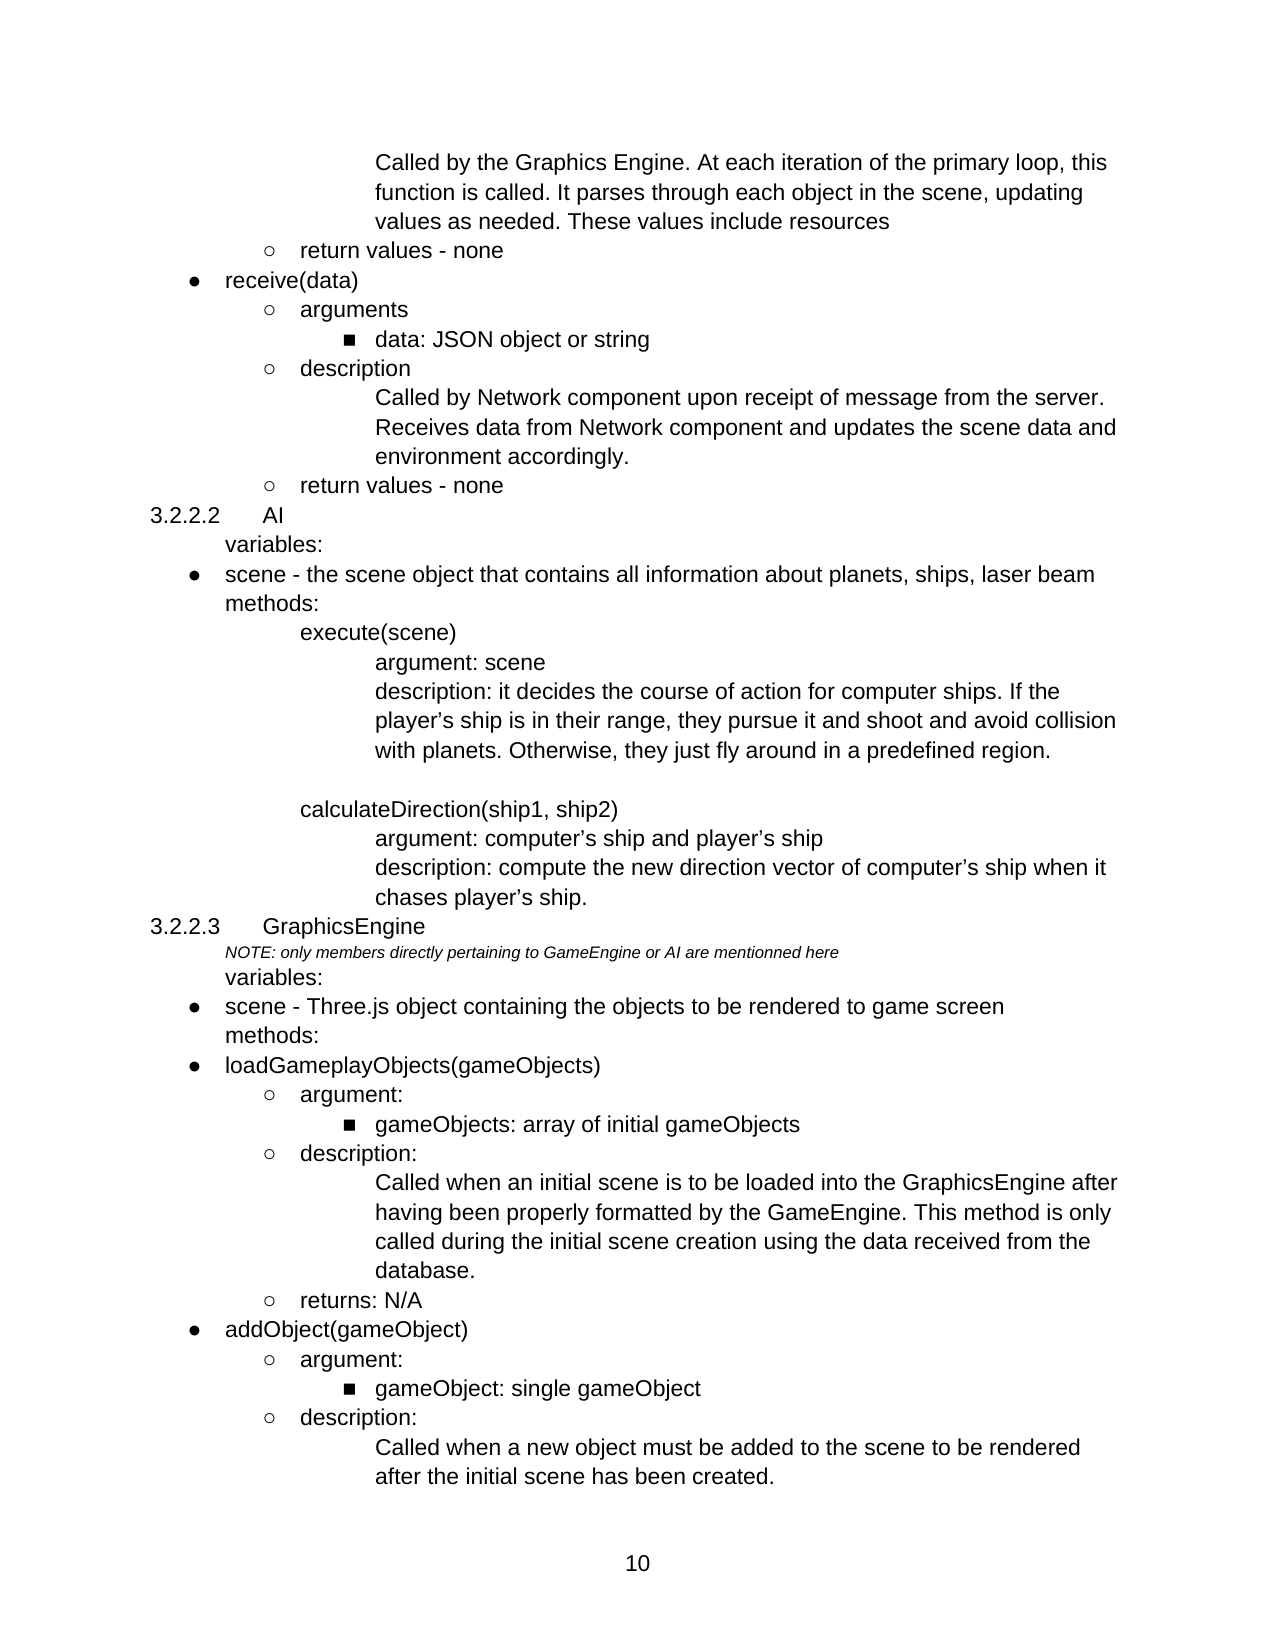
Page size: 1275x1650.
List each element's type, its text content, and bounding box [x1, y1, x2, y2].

list description [262, 356, 1125, 381]
text NOTE: only members directly pertaining to GameEngine or AI are mentionned here [225, 943, 1125, 962]
text 3.2.2.3 GraphicsEngine [150, 914, 1125, 939]
text description: compute the new direction vector of computer’s ship when it chases player’s ship. [375, 855, 1125, 910]
text Called when a new object must be added to the scene to be rendered after the initial scene has been created. [375, 1434, 1125, 1489]
text Called by the Graphics Engine. At each iteration of the primary loop, this function is called. It parses through each object in the scene, updating values as needed. These values include resources [375, 150, 1125, 234]
text methods: [225, 1023, 1125, 1049]
list scene - Three.js object containing the objects to be rendered to game screen [187, 994, 1125, 1019]
text description: it decides the course of action for computer ships. If the player’s ship is in their range, they pursue it and shoot and avoid collision with planets. Otherwise, they just fly around in a predefined region. [375, 679, 1125, 763]
text calculateDirection(ship1, ship2) [300, 796, 1125, 822]
list return values - none [262, 473, 1125, 499]
list returns: N/A [262, 1288, 1125, 1313]
list argument: [262, 1082, 1125, 1108]
list argument: [262, 1346, 1125, 1372]
list return values - none [262, 238, 1125, 264]
list gameObject: single gameObject [150, 1376, 1125, 1401]
list addObject(gameObject) [187, 1317, 1125, 1343]
list scene - the scene object that contains all information about planets, ships, laser beam [187, 561, 1125, 587]
text argument: computer’s ship and player’s ship [375, 826, 1125, 851]
list gameObjects: array of initial gameObjects [150, 1111, 1125, 1137]
text variables: [225, 532, 1125, 557]
list arguments [262, 297, 1125, 322]
list data: JSON object or string [150, 326, 1125, 352]
text Called by Network component upon receipt of message from the server. Receives data from Network component and updates the scene data and environment accordingly. [375, 385, 1125, 469]
list description: [262, 1141, 1125, 1166]
text argument: scene [225, 649, 1125, 675]
text methods: [225, 591, 1125, 616]
list loadGameplayObjects(gameObjects) [187, 1053, 1125, 1078]
text Called when an initial scene is to be loaded into the GraphicsEngine after having been properly formatted by the GameEngine. This method is only called during the initial scene creation using the data received from the database. [375, 1170, 1125, 1284]
text execute(scene) [225, 620, 1125, 646]
text variables: [225, 964, 1125, 990]
text 3.2.2.2 AI [150, 502, 1125, 528]
list description: [262, 1405, 1125, 1431]
list receive(data) [187, 267, 1125, 293]
